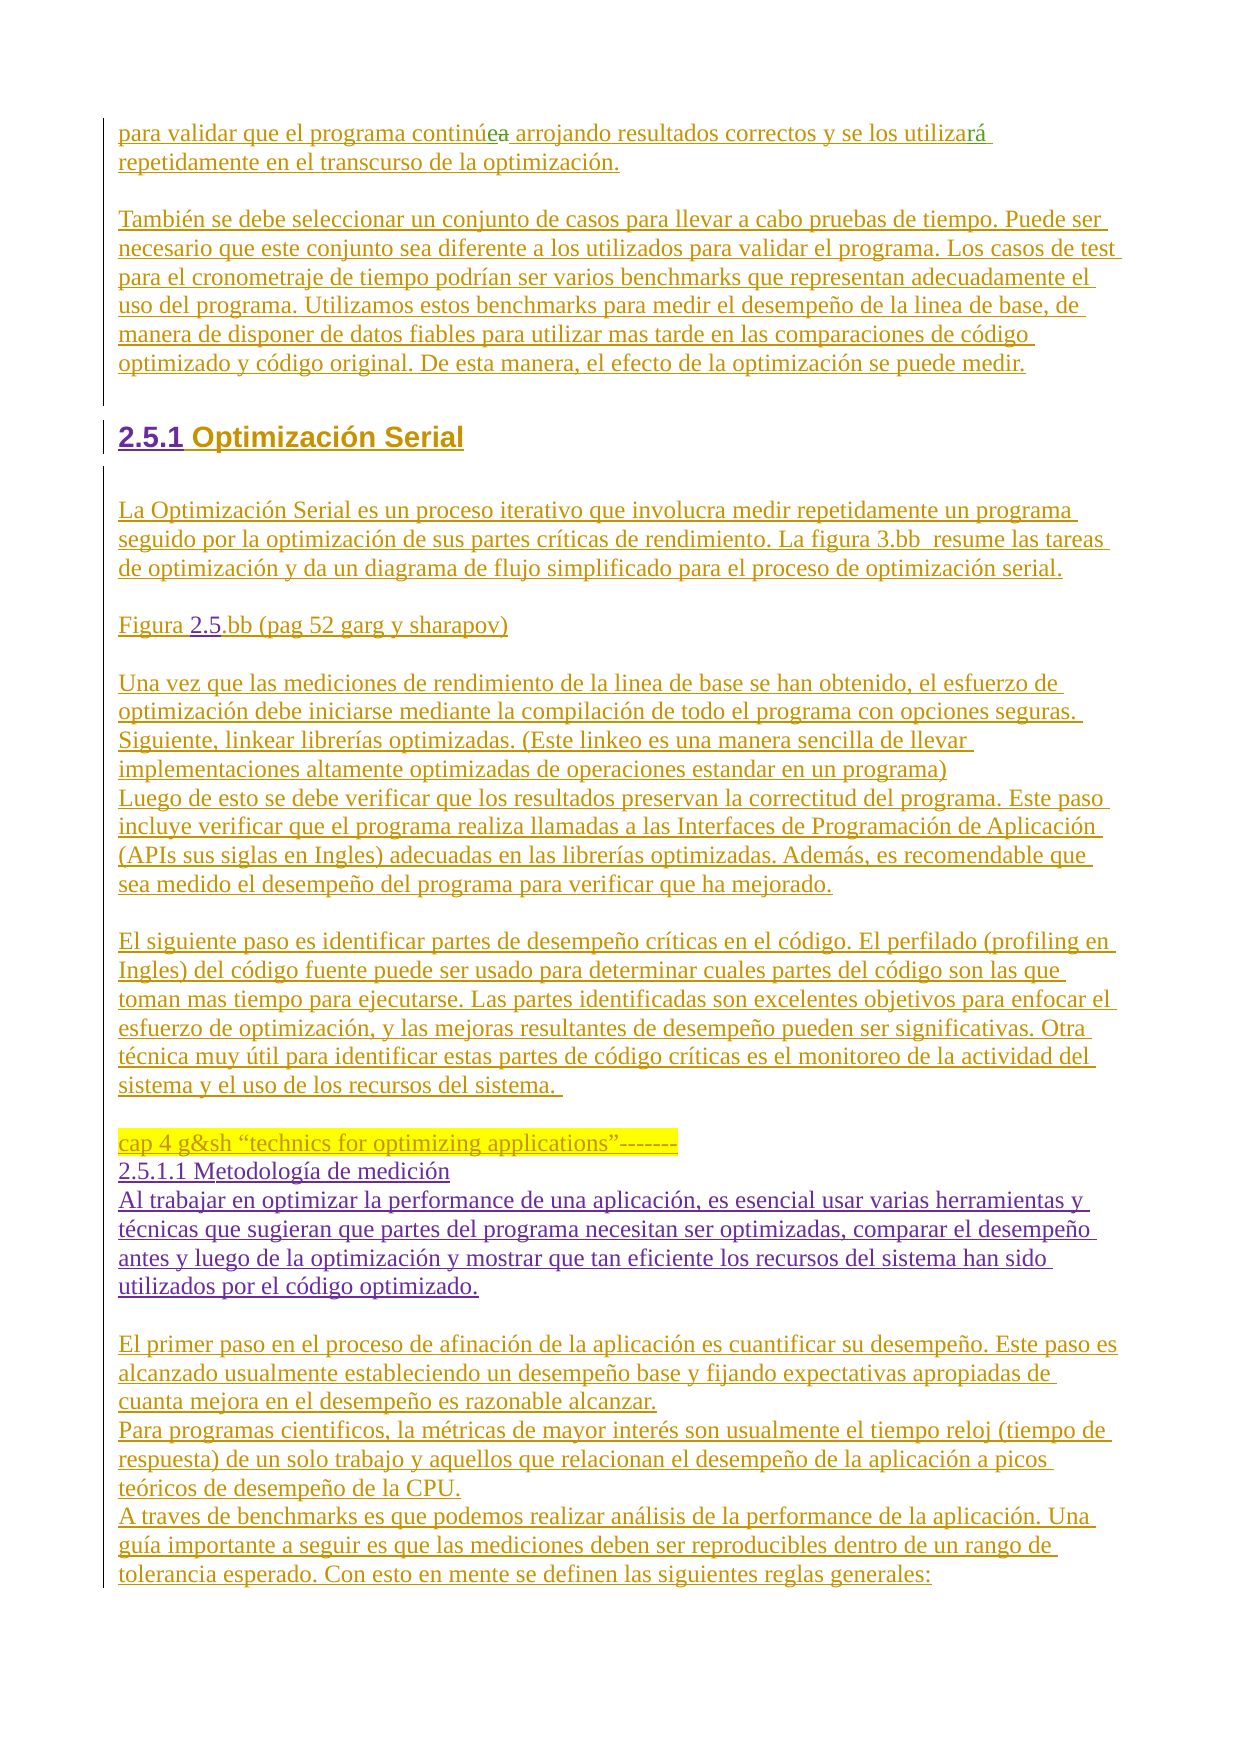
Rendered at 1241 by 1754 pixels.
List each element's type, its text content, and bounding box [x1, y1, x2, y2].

text Al trabajar en optimizar la performance de una aplicación, es esencial usar varias herramientas y técnicas que sugieran que partes del programa necesitan ser optimizadas, comparar el desempeño antes y luego de la optimización y mostrar que tan eficiente los recursos del sistema han sido utilizados por el código optimizado. [118, 1185, 1122, 1300]
text Para programas cientificos, la métricas de mayor interés son usualmente el tiempo reloj (tiempo de respuesta) de un solo trabajo y aquellos que relacionan el desempeño de la aplicación a picos teóricos de desempeño de la CPU. [118, 1415, 1122, 1501]
subtitle 2.5.1 Optimización Serial [118, 420, 1122, 454]
text cap 4 g&sh “technics for optimizing applications”------- [118, 1128, 1122, 1156]
text 2.5.1.1 Metodología de medición [118, 1156, 1122, 1185]
text Una vez que las mediciones de rendimiento de la linea de base se han obtenido, el esfuerzo de optimización debe iniciarse mediante la compilación de todo el programa con opciones seguras. Siguiente, linkear librerías optimizadas. (Este linkeo es una manera sencilla de llevar implementaciones altamente optimizadas de operaciones estandar en un programa) [118, 668, 1122, 783]
text Luego de esto se debe verificar que los resultados preservan la correctitud del programa. Este paso incluye verificar que el programa realiza llamadas a las Interfaces de Programación de Aplicación (APIs sus siglas en Ingles) adecuadas en las librerías optimizadas. Además, es recomendable que sea medido el desempeño del programa para verificar que ha mejorado. [118, 783, 1122, 898]
text para validar que el programa continúe arrojando resultados correctos y se los utilizará repetidamente en el transcurso de la optimización. [118, 118, 1122, 176]
text El siguiente paso es identificar partes de desempeño críticas en el código. El perfilado (profiling en Ingles) del código fuente puede ser usado para determinar cuales partes del código son las que toman mas tiempo para ejecutarse. Las partes identificadas son excelentes objetivos para enfocar el esfuerzo de optimización, y las mejoras resultantes de desempeño pueden ser significativas. Otra técnica muy útil para identificar estas partes de código críticas es el monitoreo de la actividad del sistema y el uso de los recursos del sistema. [118, 926, 1122, 1099]
text A traves de benchmarks es que podemos realizar análisis de la performance de la aplicación. Una guía importante a seguir es que las mediciones deben ser reproducibles dentro de un rango de tolerancia esperado. Con esto en mente se definen las siguientes reglas generales: [118, 1501, 1122, 1588]
text También se debe seleccionar un conjunto de casos para llevar a cabo pruebas de tiempo. Puede ser necesario que este conjunto sea diferente a los utilizados para validar el programa. Los casos de test [118, 204, 1122, 258]
text Figura 2.5.bb (pag 52 garg y sharapov) [118, 610, 1122, 639]
text La Optimización Serial es un proceso iterativo que involucra medir repetidamente un programa seguido por la optimización de sus partes críticas de rendimiento. La figura 3.bb resume las tareas de optimización y da un diagrama de flujo simplificado para el proceso de optimización serial. [118, 495, 1122, 581]
text para el cronometraje de tiempo podrían ser varios benchmarks que representan adecuadamente el uso del programa. Utilizamos estos benchmarks para medir el desempeño de la linea de base, de manera de disponer de datos fiables para utilizar mas tarde en las comparaciones de código optimizado y código original. De esta manera, el efecto de la optimización se puede medir. [118, 259, 1122, 377]
text El primer paso en el proceso de afinación de la aplicación es cuantificar su desempeño. Este paso es alcanzado usualmente estableciendo un desempeño base y fijando expectativas apropiadas de cuanta mejora en el desempeño es razonable alcanzar. [118, 1329, 1122, 1415]
